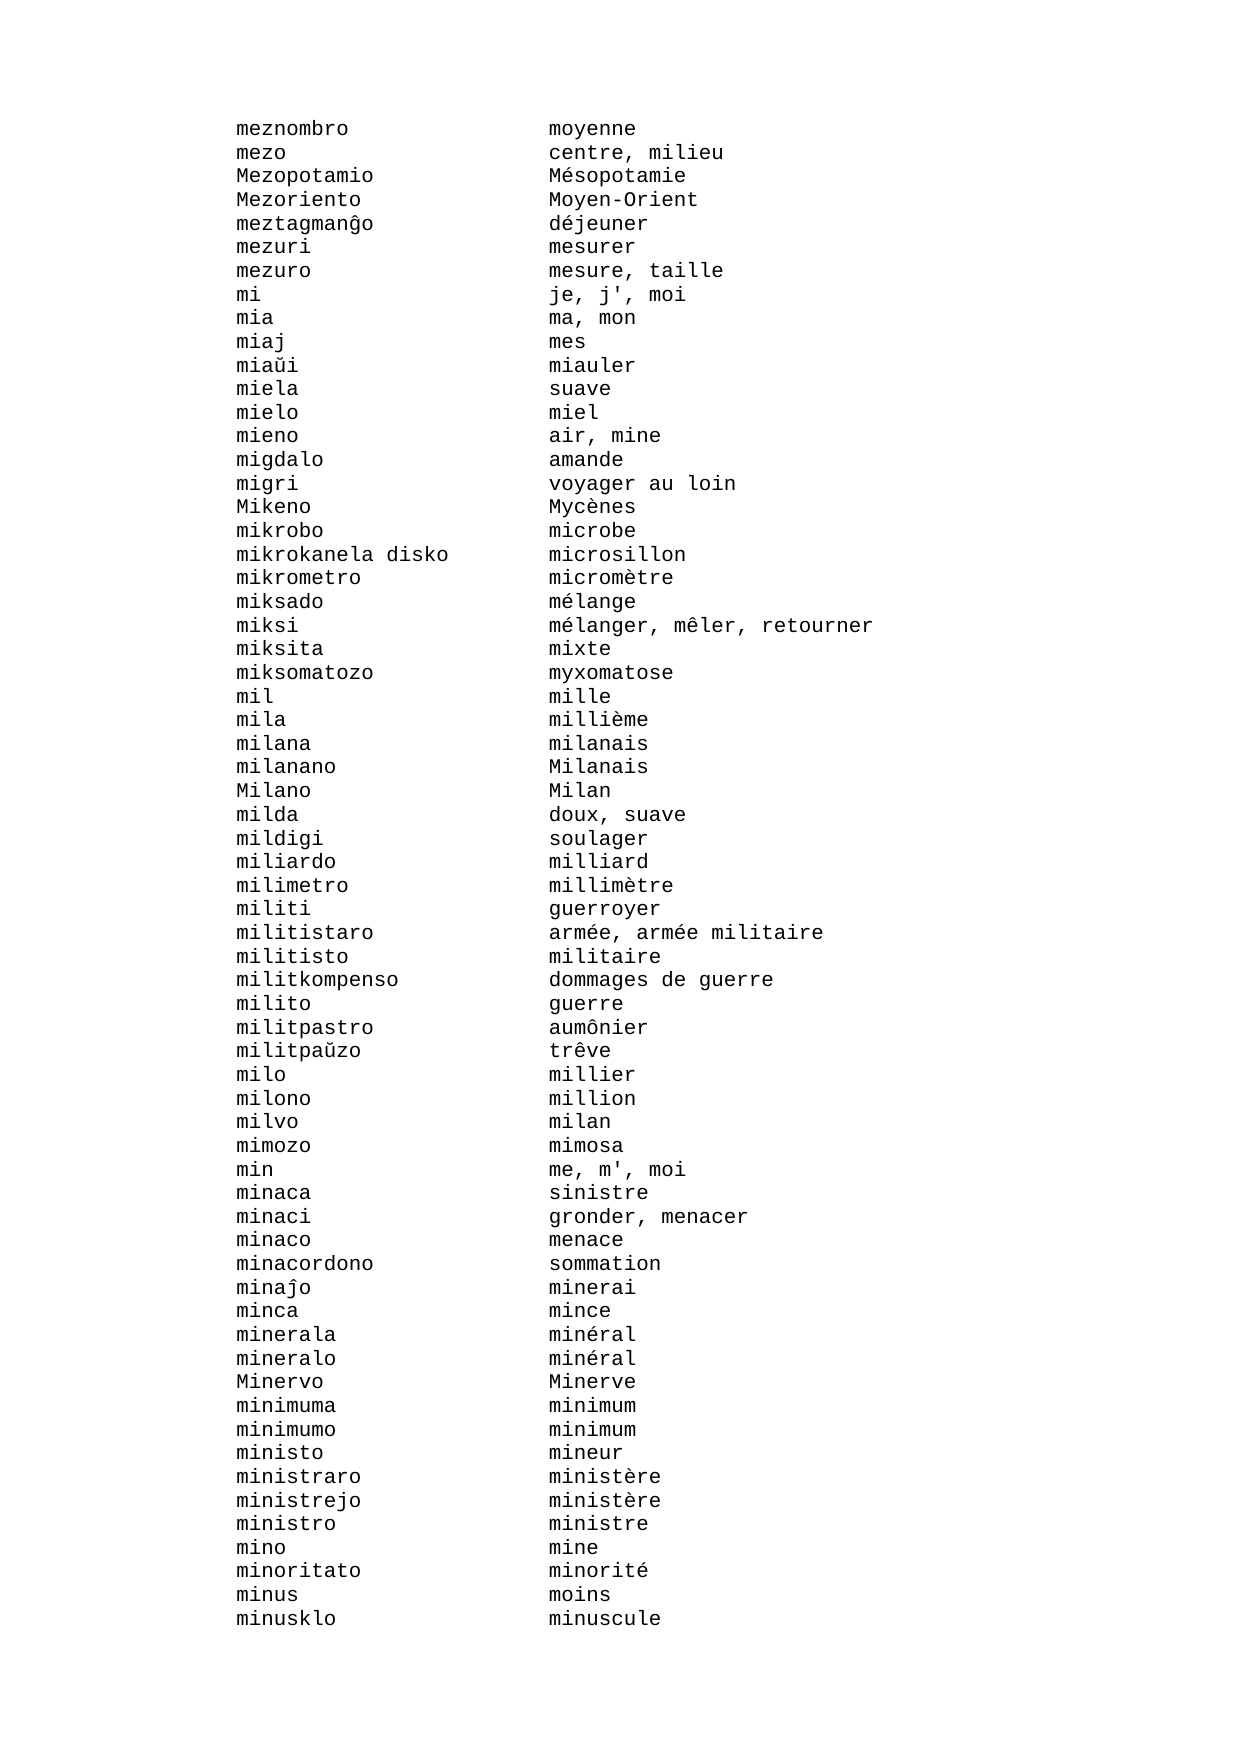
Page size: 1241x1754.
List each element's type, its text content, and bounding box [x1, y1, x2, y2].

text minaci gronder, menacer [236, 1206, 1004, 1229]
text min me, m', moi [236, 1158, 1004, 1182]
text milana milanais [236, 733, 1004, 757]
text Mezoriento Moyen-Orient [236, 189, 1004, 213]
text ministrejo ministère [236, 1489, 1004, 1513]
text minimumo minimum [236, 1419, 1004, 1442]
text Mikeno Mycènes [236, 496, 1004, 520]
text mezuro mesure, taille [236, 260, 1004, 284]
text miaj mes [236, 331, 1004, 354]
text milo millier [236, 1064, 1004, 1088]
text minaca sinistre [236, 1182, 1004, 1206]
text miaŭi miauler [236, 354, 1004, 378]
text minerala minéral [236, 1324, 1004, 1348]
text minus moins [236, 1584, 1004, 1608]
text milono million [236, 1088, 1004, 1111]
text minusklo minuscule [236, 1608, 1004, 1631]
text militisto militaire [236, 946, 1004, 969]
text minoritato minorité [236, 1561, 1004, 1584]
text miliardo milliard [236, 851, 1004, 875]
text mielo miel [236, 402, 1004, 426]
text mezo centre, milieu [236, 142, 1004, 165]
text milito guerre [236, 993, 1004, 1017]
text mil mille [236, 686, 1004, 709]
text ministraro ministère [236, 1466, 1004, 1489]
text minaco menace [236, 1229, 1004, 1253]
text ministro ministre [236, 1513, 1004, 1537]
text mieno air, mine [236, 426, 1004, 449]
text militpaŭzo trêve [236, 1040, 1004, 1064]
text Mezopotamio Mésopotamie [236, 165, 1004, 189]
text minca mince [236, 1300, 1004, 1324]
text minimuma minimum [236, 1395, 1004, 1419]
text mikrokanela disko microsillon [236, 544, 1004, 567]
text militi guerroyer [236, 898, 1004, 922]
text milanano Milanais [236, 757, 1004, 780]
text miksomatozo myxomatose [236, 662, 1004, 686]
text miksita mixte [236, 638, 1004, 662]
text meznombro moyenne [236, 118, 1004, 142]
text milda doux, suave [236, 804, 1004, 827]
text mildigi soulager [236, 827, 1004, 851]
text Minervo Minerve [236, 1371, 1004, 1395]
text militkompenso dommages de guerre [236, 969, 1004, 993]
text minaĵo minerai [236, 1277, 1004, 1300]
text mikrobo microbe [236, 520, 1004, 544]
text migdalo amande [236, 449, 1004, 473]
text mino mine [236, 1537, 1004, 1561]
text meztagmanĝo déjeuner [236, 213, 1004, 236]
text miela suave [236, 378, 1004, 402]
text mi je, j', moi [236, 284, 1004, 307]
text milvo milan [236, 1111, 1004, 1135]
text mila millième [236, 709, 1004, 733]
text militpastro aumônier [236, 1017, 1004, 1040]
text milimetro millimètre [236, 875, 1004, 898]
text militistaro armée, armée militaire [236, 922, 1004, 946]
text mikrometro micromètre [236, 567, 1004, 591]
text ministo mineur [236, 1442, 1004, 1466]
text miksi mélanger, mêler, retourner [236, 615, 1004, 638]
text mimozo mimosa [236, 1135, 1004, 1158]
text mia ma, mon [236, 307, 1004, 331]
text mineralo minéral [236, 1348, 1004, 1371]
text Milano Milan [236, 780, 1004, 804]
text miksado mélange [236, 591, 1004, 615]
text mezuri mesurer [236, 236, 1004, 260]
text minacordono sommation [236, 1253, 1004, 1277]
text migri voyager au loin [236, 473, 1004, 496]
